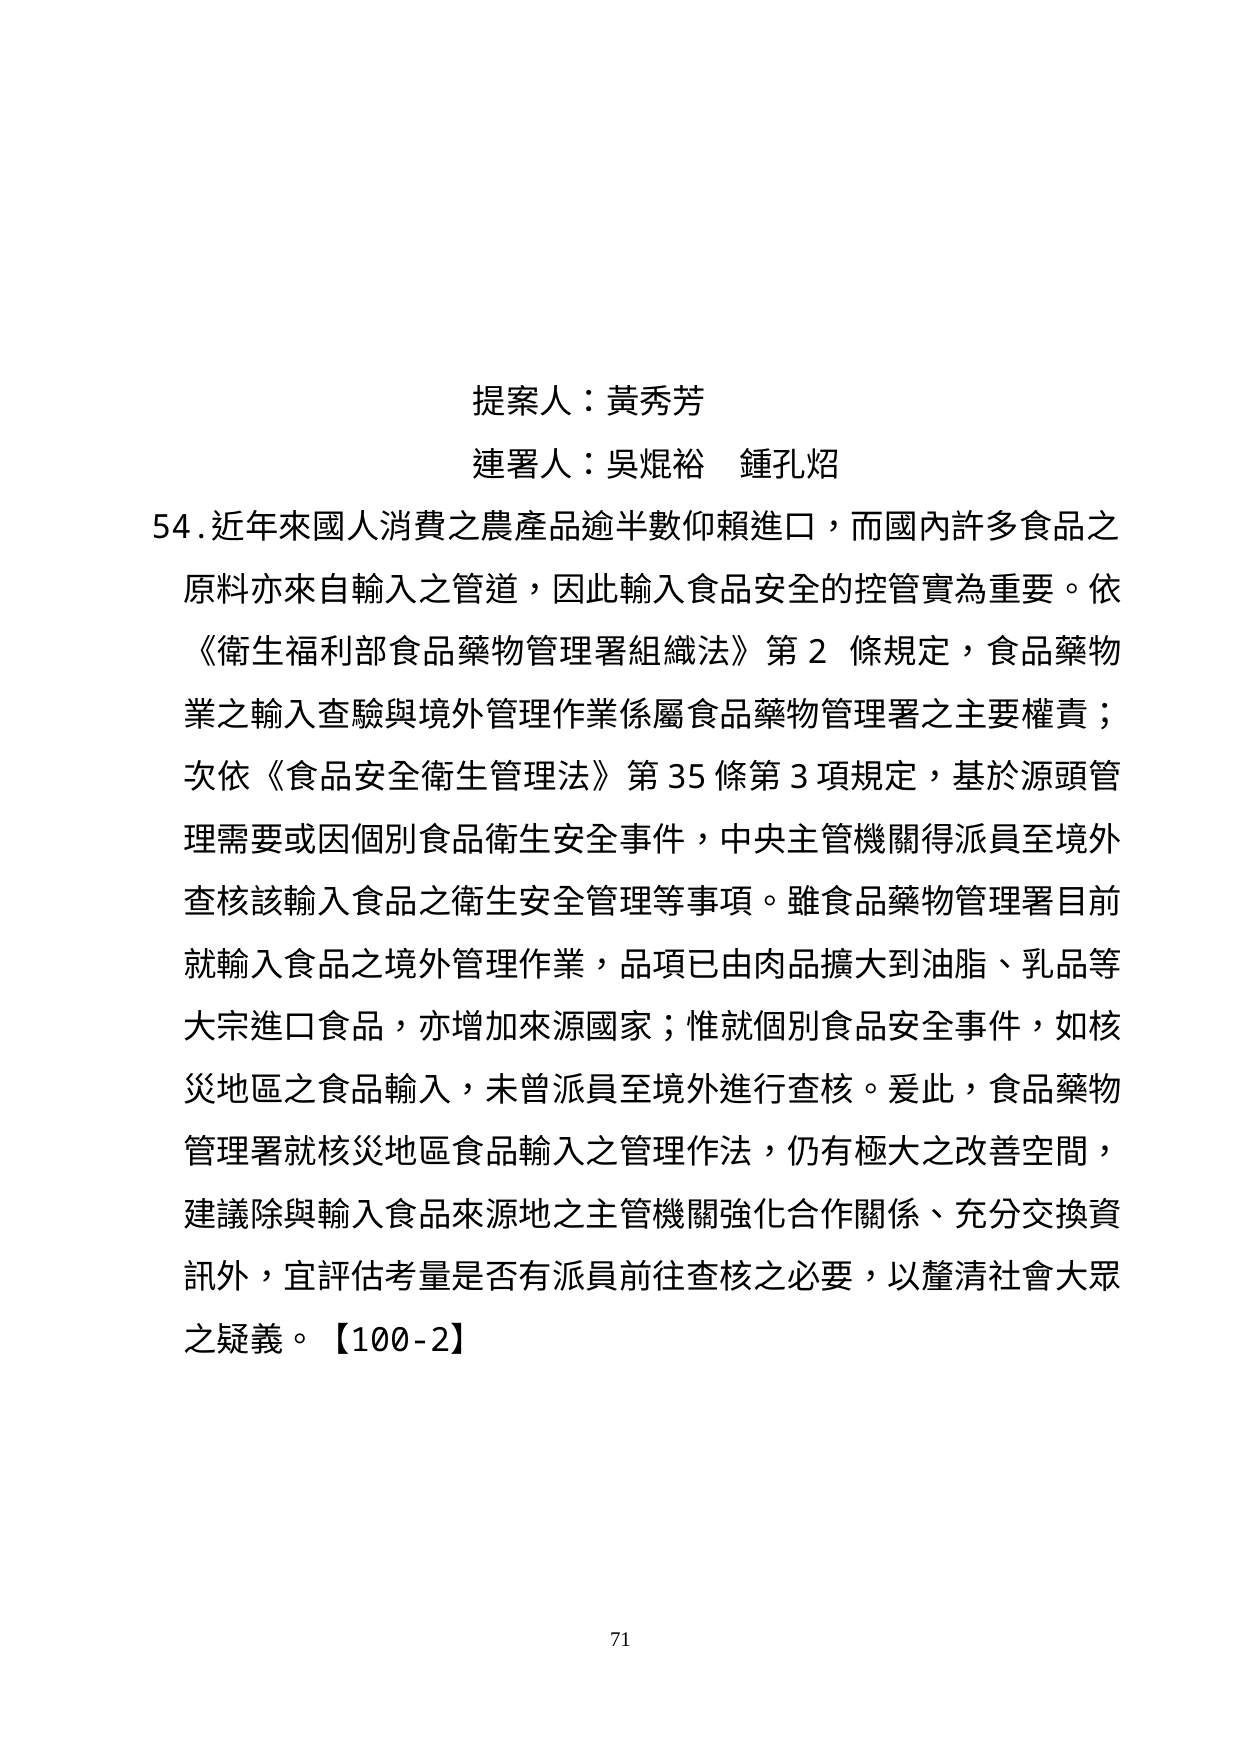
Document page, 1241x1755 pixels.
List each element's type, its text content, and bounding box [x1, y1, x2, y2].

text 提案人：黃秀芳 [118, 358, 1122, 420]
text 連署人：吳焜裕 鍾孔炤 [118, 420, 1122, 483]
text 54.近年來國人消費之農產品逾半數仰賴進口，而國內許多食品之原料亦來自輸入之管道，因此輸入食品安全的控管實為重要。依《衛生福利部食品藥物管理署組織法》第2 條規定，食品藥物業之輸入查驗與境外管理作業係屬食品藥物管理署之主要權責；次依《食品安全衛生管理法》第35條第3項規定，基於源頭管理需要或因個別食品衛生安全事件，中央主管機關得派員至境外，查核該輸入食品之衛生安全管理等事項。雖食品藥物管理署目前就輸入食品之境外管理作業，品項已由肉品擴大到油脂、乳品等大宗進口食品，亦增加來源國家；惟就個別食品安全事件，如核災地區之食品輸入，未曾派員至境外進行查核。爰此，食品藥物管理署就核災地區食品輸入之管理作法，仍有極大之改善空間，建議除與輸入食品來源地之主管機關強化合作關係、充分交換資訊外，宜評估考量是否有派員前往查核之必要，以釐清社會大眾之疑義。【100-2】 [151, 483, 1122, 1358]
